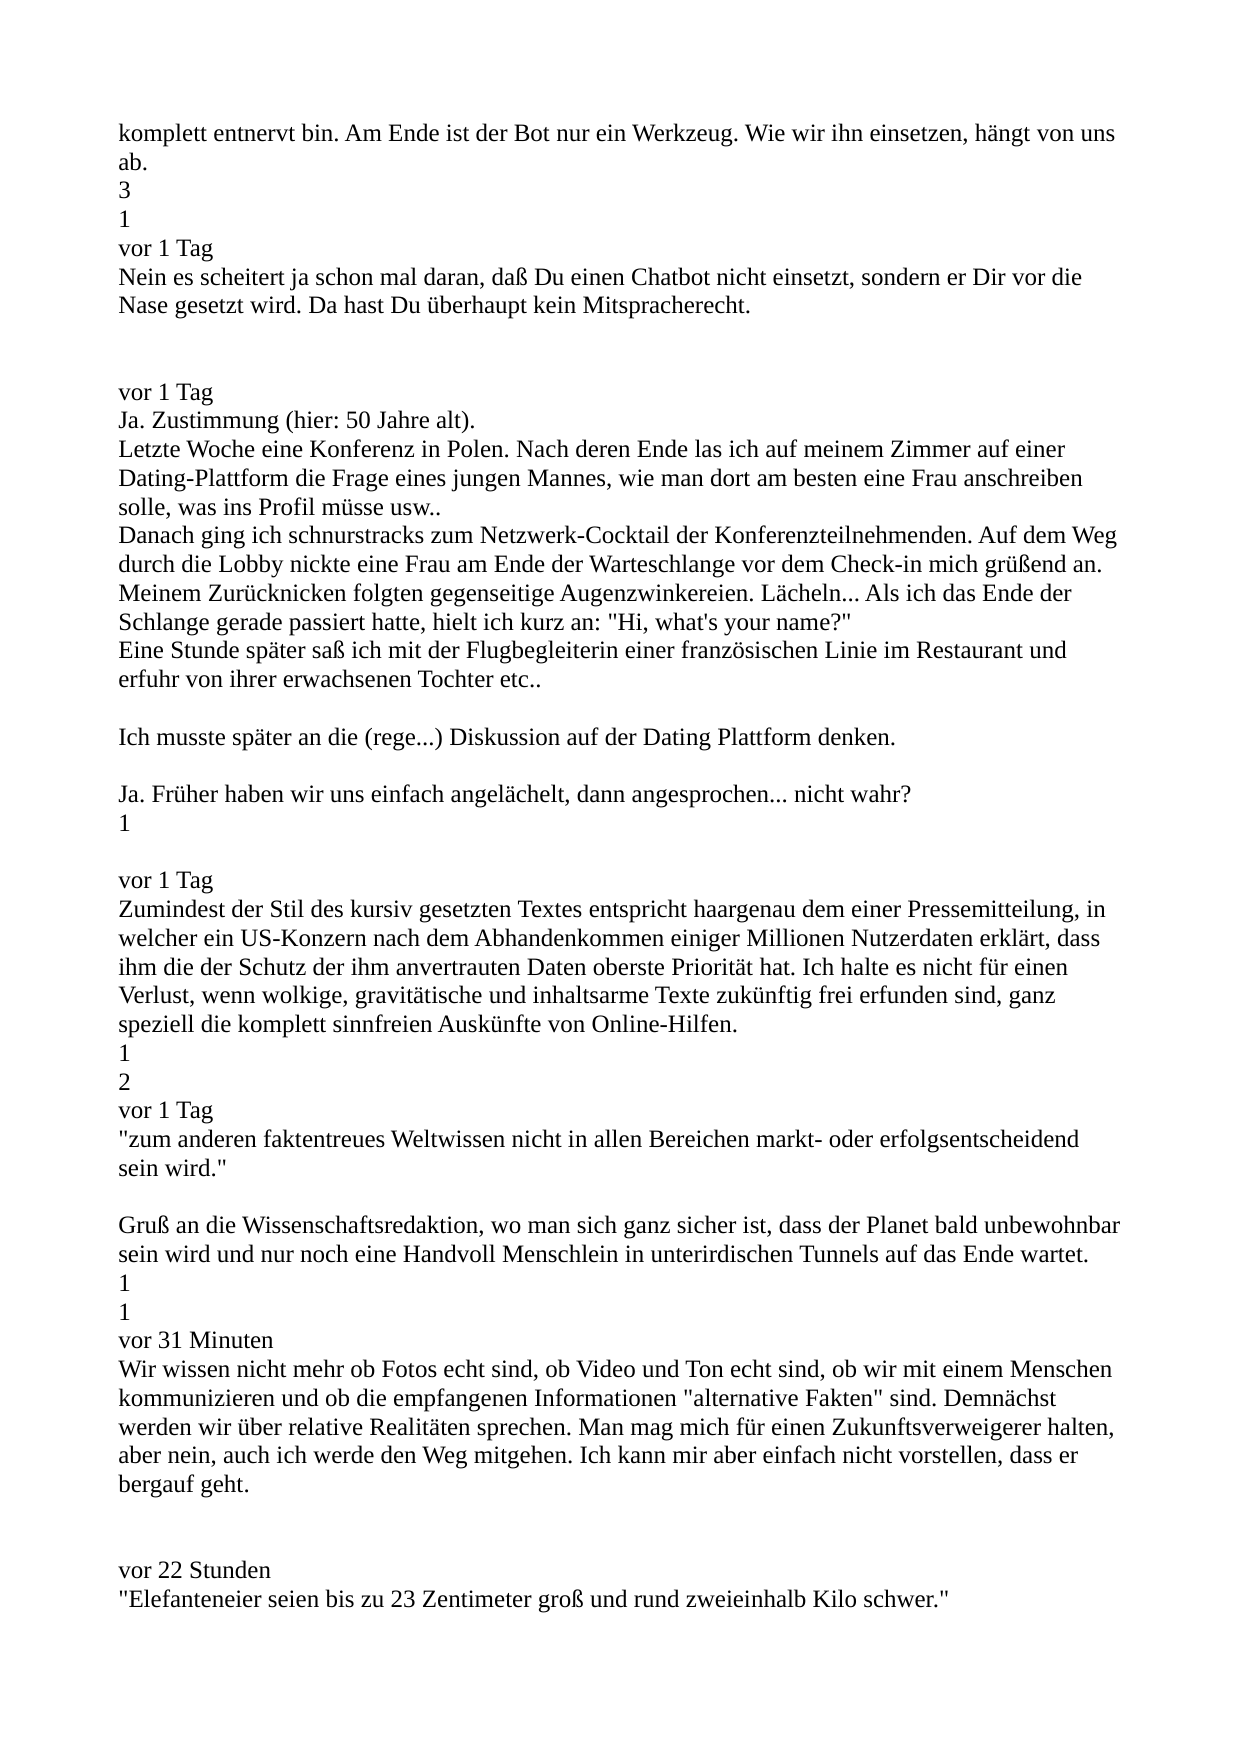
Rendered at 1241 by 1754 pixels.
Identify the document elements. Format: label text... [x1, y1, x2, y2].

text 2 [118, 1067, 1122, 1096]
text Zumindest der Stil des kursiv gesetzten Textes entspricht haargenau dem einer Pressemitteilung, in welcher ein US-Konzern nach dem Abhandenkommen einiger Millionen Nutzerdaten erklärt, dass ihm die der Schutz der ihm anvertrauten Daten oberste Priorität hat. Ich halte es nicht für einen Verlust, wenn wolkige, gravitätische und inhaltsarme Texte zukünftig frei erfunden sind, ganz speziell die komplett sinnfreien Auskünfte von Online-Hilfen. [118, 894, 1122, 1038]
text vor 31 Minuten [118, 1326, 1122, 1354]
text vor 1 Tag [118, 866, 1122, 894]
text "zum anderen faktentreues Weltwissen nicht in allen Bereichen markt- oder erfolgsentscheidend sein wird." [118, 1124, 1122, 1182]
text "Elefanteneier seien bis zu 23 Zentimeter groß und rund zweieinhalb Kilo schwer." [118, 1584, 1122, 1613]
text vor 1 Tag [118, 233, 1122, 262]
text Ja. Zustimmung (hier: 50 Jahre alt). [118, 406, 1122, 434]
text 1 [118, 1268, 1122, 1297]
text Eine Stunde später saß ich mit der Flugbegleiterin einer französischen Linie im Restaurant und erfuhr von ihrer erwachsenen Tochter etc.. [118, 636, 1122, 693]
text Ja. Früher haben wir uns einfach angelächelt, dann angesprochen... nicht wahr? [118, 779, 1122, 808]
text 1 [118, 808, 1122, 837]
text komplett entnervt bin. Am Ende ist der Bot nur ein Werkzeug. Wie wir ihn einsetzen, hängt von uns ab. [118, 118, 1122, 176]
text Nein es scheitert ja schon mal daran, daß Du einen Chatbot nicht einsetzt, sondern er Dir vor die Nase gesetzt wird. Da hast Du überhaupt kein Mitspracherecht. [118, 262, 1122, 319]
text 1 [118, 204, 1122, 233]
text vor 1 Tag [118, 1096, 1122, 1124]
text Danach ging ich schnurstracks zum Netzwerk-Cocktail der Konferenzteilnehmenden. Auf dem Weg durch die Lobby nickte eine Frau am Ende der Warteschlange vor dem Check-in mich grüßend an. Meinem Zurücknicken folgten gegenseitige Augenzwinkereien. Lächeln... Als ich das Ende der Schlange gerade passiert hatte, hielt ich kurz an: "Hi, what's your name?" [118, 521, 1122, 636]
text vor 1 Tag [118, 377, 1122, 406]
text Letzte Woche eine Konferenz in Polen. Nach deren Ende las ich auf meinem Zimmer auf einer Dating-Plattform die Frage eines jungen Mannes, wie man dort am besten eine Frau anschreiben solle, was ins Profil müsse usw.. [118, 434, 1122, 521]
text Gruß an die Wissenschaftsredaktion, wo man sich ganz sicher ist, dass der Planet bald unbewohnbar sein wird und nur noch eine Handvoll Menschlein in unterirdischen Tunnels auf das Ende wartet. [118, 1211, 1122, 1268]
text vor 22 Stunden [118, 1556, 1122, 1584]
text Wir wissen nicht mehr ob Fotos echt sind, ob Video und Ton echt sind, ob wir mit einem Menschen kommunizieren und ob die empfangenen Informationen "alternative Fakten" sind. Demnächst werden wir über relative Realitäten sprechen. Man mag mich für einen Zukunftsverweigerer halten, aber nein, auch ich werde den Weg mitgehen. Ich kann mir aber einfach nicht vorstellen, dass er bergauf geht. [118, 1354, 1122, 1498]
text 1 [118, 1297, 1122, 1326]
text 1 [118, 1038, 1122, 1067]
text 3 [118, 176, 1122, 204]
text Ich musste später an die (rege...) Diskussion auf der Dating Plattform denken. [118, 722, 1122, 751]
